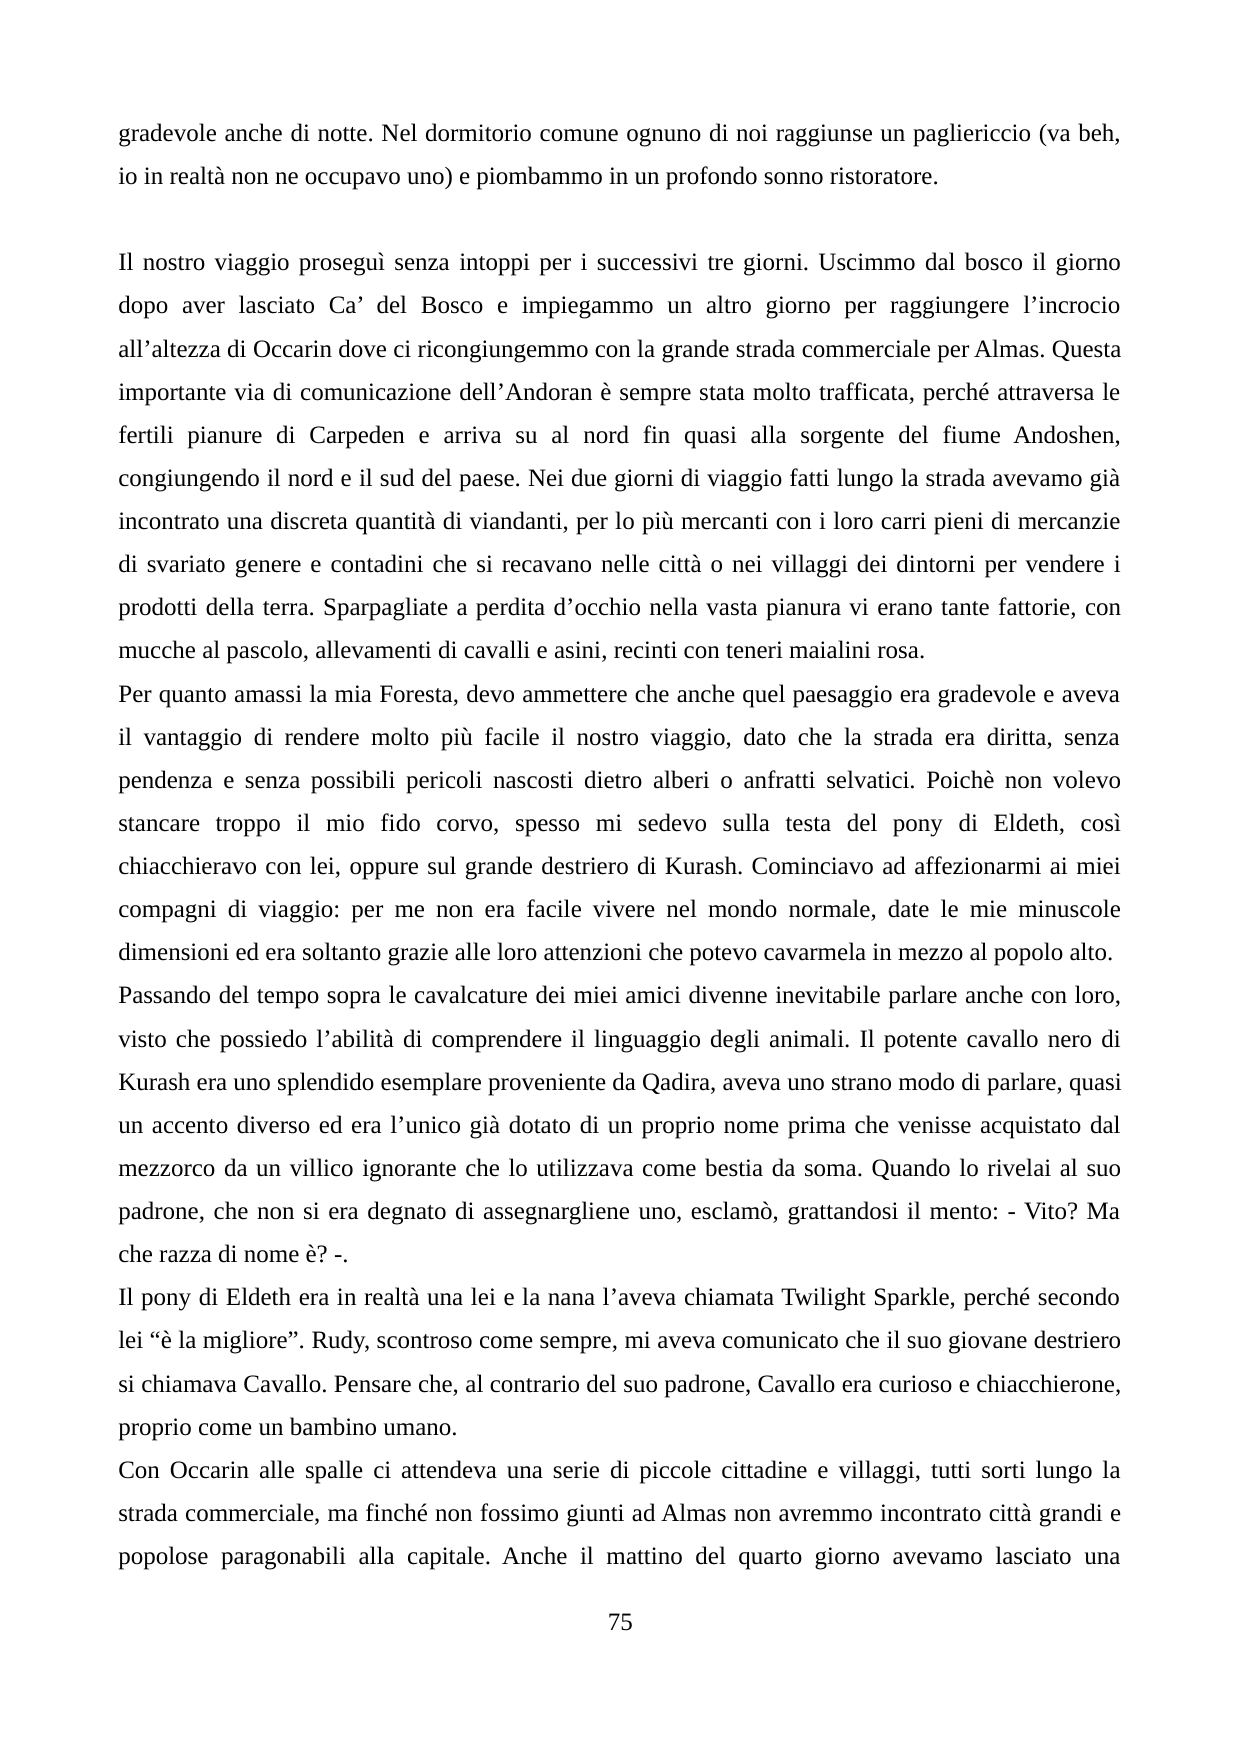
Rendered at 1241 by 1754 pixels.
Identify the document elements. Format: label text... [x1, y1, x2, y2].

text Per quanto amassi la mia Foresta, devo ammettere che anche quel paesaggio era gradevole e aveva il vantaggio di rendere molto più facile il nostro viaggio, dato che la strada era diritta, senza pendenza e senza possibili pericoli nascosti dietro alberi o anfratti selvatici. Poichè non volevo stancare troppo il mio fido corvo, spesso mi sedevo sulla testa del pony di Eldeth, così chiacchieravo con lei, oppure sul grande destriero di Kurash. Cominciavo ad affezionarmi ai miei compagni di viaggio: per me non era facile vivere nel mondo normale, date le mie minuscole dimensioni ed era soltanto grazie alle loro attenzioni che potevo cavarmela in mezzo al popolo alto. [118, 679, 1122, 966]
text gradevole anche di notte. Nel dormitorio comune ognuno di noi raggiunse un pagliericcio (va beh, io in realtà non ne occupavo uno) e piombammo in un profondo sonno ristoratore. [118, 118, 1122, 190]
text Con Occarin alle spalle ci attendeva una serie di piccole cittadine e villaggi, tutti sorti lungo la strada commerciale, ma finché non fossimo giunti ad Almas non avremmo incontrato città grandi e popolose paragonabili alla capitale. Anche il mattino del quarto giorno avevamo lasciato una [118, 1455, 1122, 1570]
text Il nostro viaggio proseguì senza intoppi per i successivi tre giorni. Uscimmo dal bosco il giorno dopo aver lasciato Ca’ del Bosco e impiegammo un altro giorno per raggiungere l’incrocio all’altezza di Occarin dove ci ricongiungemmo con la grande strada commerciale per Almas. Questa importante via di comunicazione dell’Andoran è sempre stata molto trafficata, perché attraversa le fertili pianure di Carpeden e arriva su al nord fin quasi alla sorgente del fiume Andoshen, congiungendo il nord e il sud del paese. Nei due giorni di viaggio fatti lungo la strada avevamo già incontrato una discreta quantità di viandanti, per lo più mercanti con i loro carri pieni di mercanzie di svariato genere e contadini che si recavano nelle città o nei villaggi dei dintorni per vendere i prodotti della terra. Sparpagliate a perdita d’occhio nella vasta pianura vi erano tante fattorie, con mucche al pascolo, allevamenti di cavalli e asini, recinti con teneri maialini rosa. [118, 247, 1122, 664]
text Il pony di Eldeth era in realtà una lei e la nana l’aveva chiamata Twilight Sparkle, perché secondo lei “è la migliore”. Rudy, scontroso come sempre, mi aveva comunicato che il suo giovane destriero si chiamava Cavallo. Pensare che, al contrario del suo padrone, Cavallo era curioso e chiacchierone, proprio come un bambino umano. [118, 1282, 1122, 1441]
text Passando del tempo sopra le cavalcature dei miei amici divenne inevitabile parlare anche con loro, visto che possiedo l’abilità di comprendere il linguaggio degli animali. Il potente cavallo nero di Kurash era uno splendido esemplare proveniente da Qadira, aveva uno strano modo di parlare, quasi un accento diverso ed era l’unico già dotato di un proprio nome prima che venisse acquistato dal mezzorco da un villico ignorante che lo utilizzava come bestia da soma. Quando lo rivelai al suo padrone, che non si era degnato di assegnargliene uno, esclamò, grattandosi il mento: - Vito? Ma che razza di nome è? -. [118, 981, 1122, 1268]
